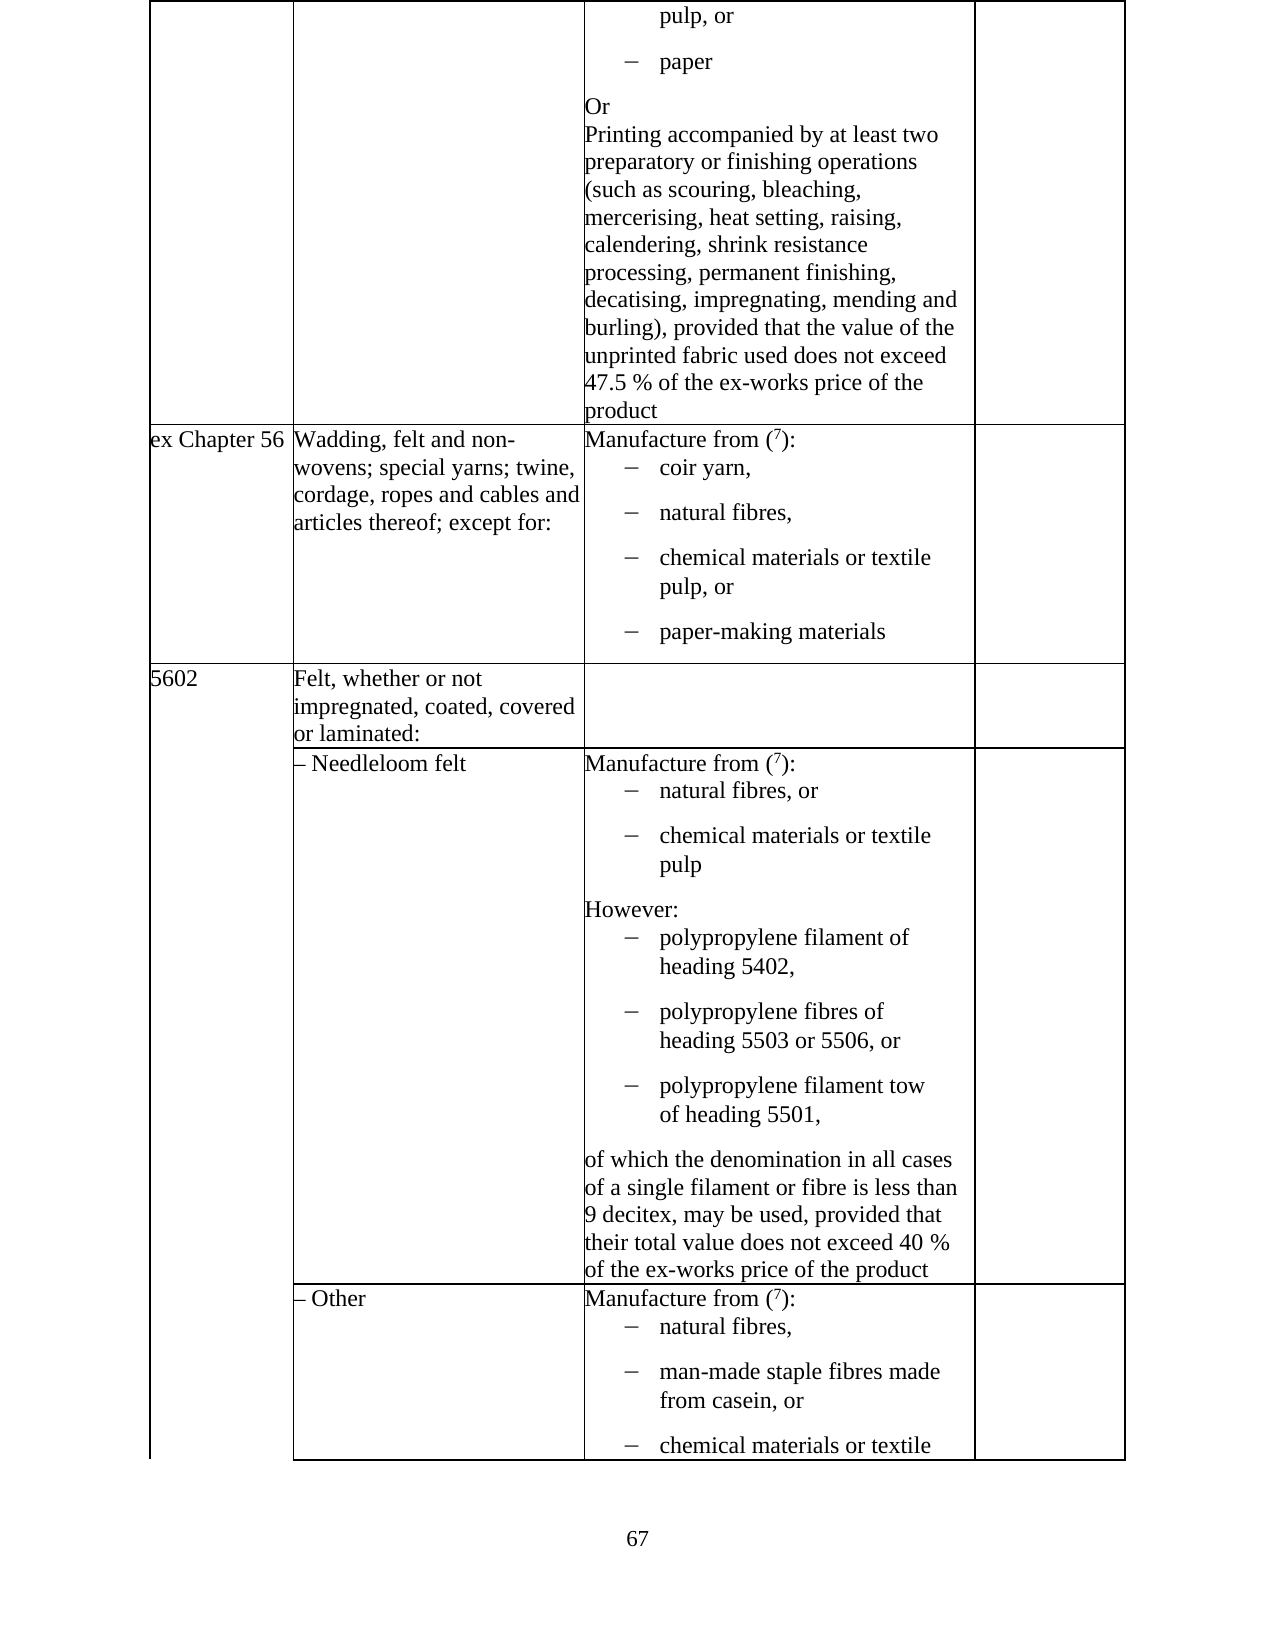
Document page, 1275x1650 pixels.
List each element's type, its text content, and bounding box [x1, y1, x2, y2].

table_cell ex Chapter 56 [151, 425, 293, 663]
table_header natural fibres, [585, 1312, 916, 1357]
table_cell Or Printing accompanied by at least two preparatory or finishing operations (such as scouring, bleaching, mercerising, heat setting, raising, calendering, shrink resistance processing, permanent finishing, decatising, impregnating, mending and burling), provided that the value of the unprinted fabric used does not exceed 47.5 % of the ex-works price of the product [585, 2, 974, 423]
table_cell [294, 2, 584, 423]
table_cell Manufacture from (7): However: of which the denomination in all cases of a single filament or fibre is less than 9 decitex, may be used, provided that their total value does not exceed 40 % of the ex-works price of the product [585, 749, 974, 1283]
table_cell Manufacture from (7): [585, 1285, 974, 1459]
table_cell [976, 2, 1124, 423]
table_header polypropylene filament tow of heading 5501, [585, 1071, 951, 1145]
table_header natural fibres, [585, 498, 916, 543]
table_cell [585, 664, 974, 747]
table_cell Wadding, felt and non-wovens; special yarns; twine, cordage, ropes and cables and articles thereof; except for: [294, 425, 584, 663]
table_cell [976, 425, 1124, 663]
table_header paper [585, 47, 854, 92]
table_header man-made staple fibres made from casein, or [585, 1358, 951, 1431]
table_header polypropylene fibres of heading 5503 or 5506, or [585, 997, 951, 1071]
table_header chemical materials or textile [585, 1431, 947, 1459]
table_cell [976, 1285, 1124, 1459]
table_header chemical materials or textile pulp, or [585, 543, 951, 617]
table_cell Felt, whether or not impregnated, coated, covered or laminated: [294, 664, 584, 747]
table_header natural fibres, or [585, 776, 924, 821]
table_cell [976, 664, 1124, 747]
table_cell – Needleloom felt [294, 749, 584, 1283]
table_cell 5602 [151, 664, 293, 1459]
table_header coir yarn, [585, 453, 893, 498]
table_cell – Other [294, 1285, 584, 1459]
table_header pulp, or [585, 2, 951, 47]
table_cell [151, 2, 293, 423]
table_header paper-making materials [585, 617, 936, 662]
table_header polypropylene filament of heading 5402, [585, 923, 951, 997]
table_cell Manufacture from (7): [585, 425, 974, 663]
table_cell [976, 749, 1124, 1283]
table_header chemical materials or textile pulp [585, 821, 947, 895]
